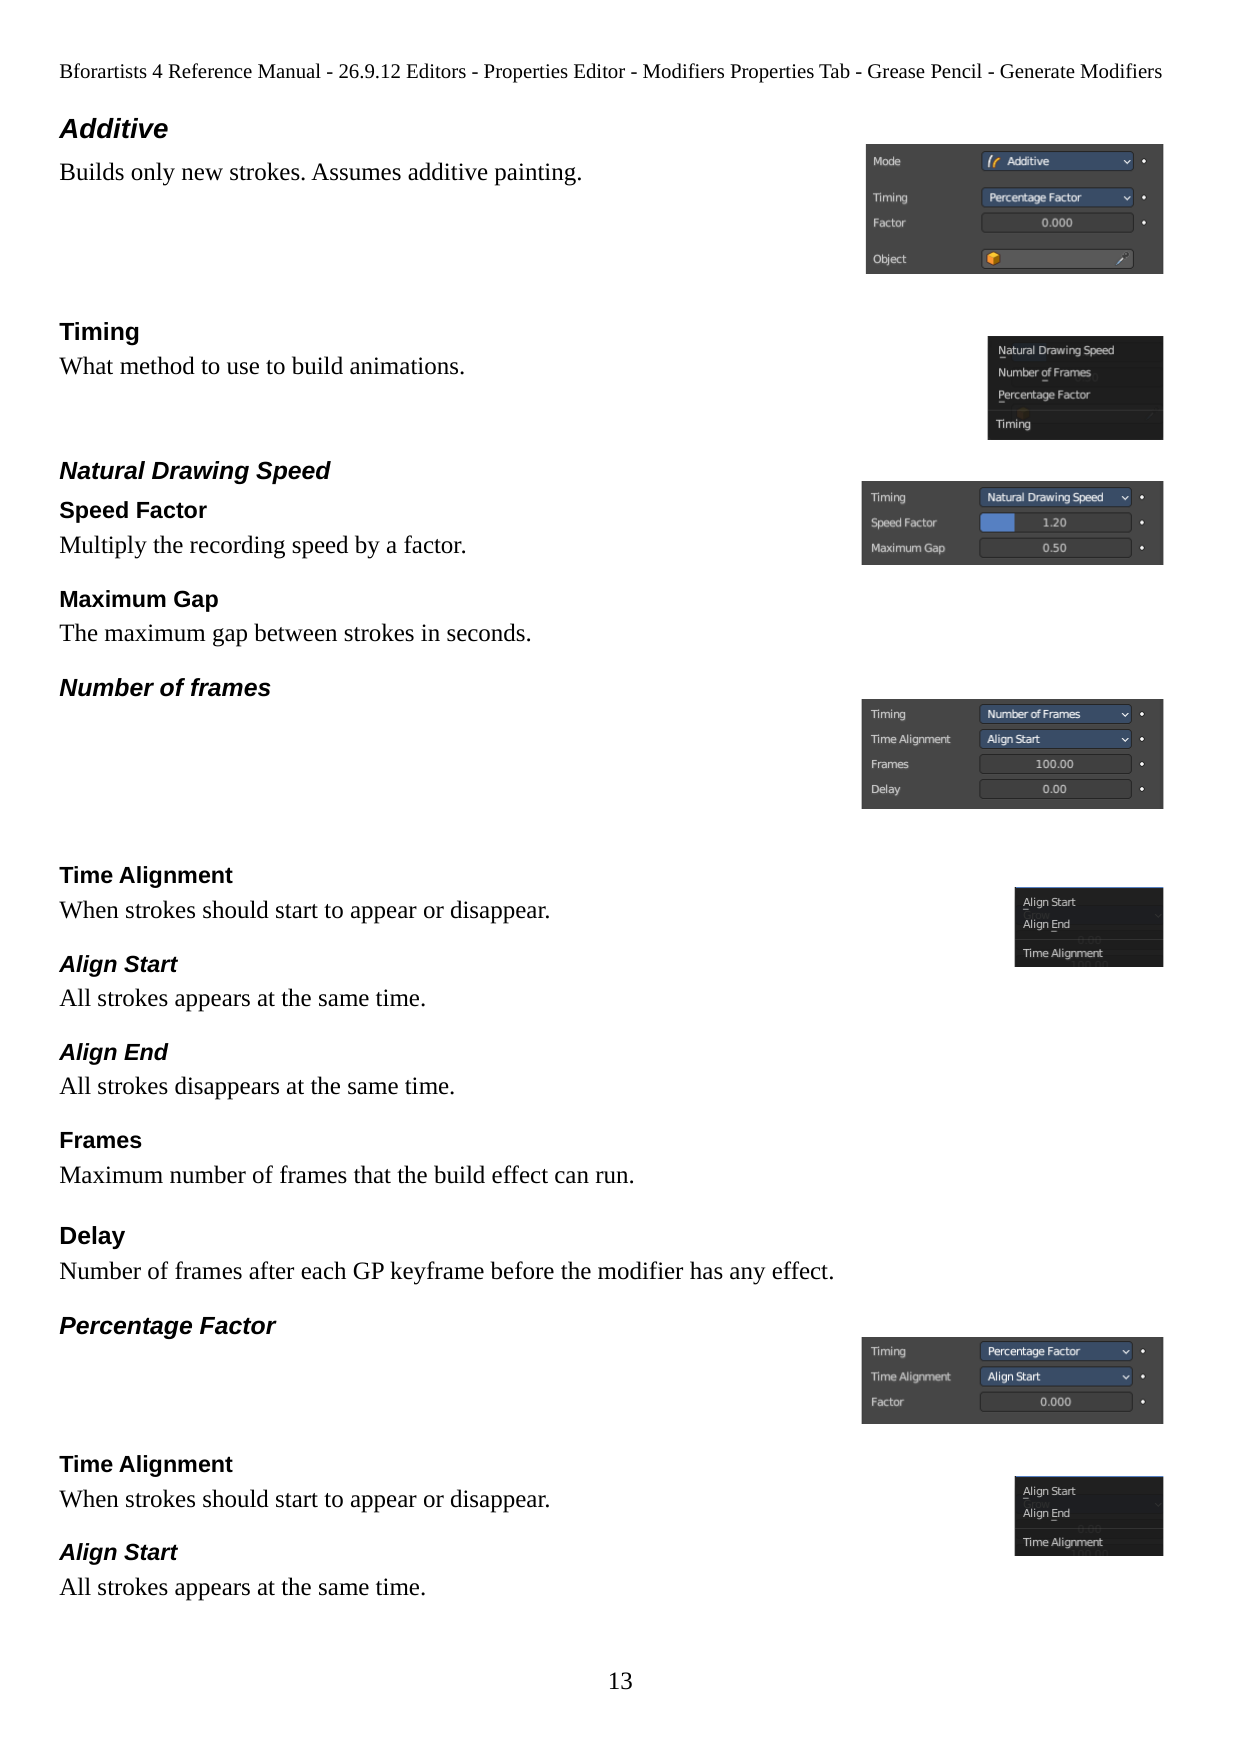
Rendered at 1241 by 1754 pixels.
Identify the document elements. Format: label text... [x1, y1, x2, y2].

subtitle Align Start [59, 1539, 1181, 1566]
subtitle Number of frames [59, 673, 1181, 702]
picture [865, 144, 1164, 274]
picture [1014, 1476, 1164, 1556]
text Number of frames after each GP keyframe before the modifier has any effect. [59, 1256, 1181, 1285]
subtitle Speed Factor [59, 497, 861, 524]
picture [861, 1337, 1164, 1424]
text Multiply the recording speed by a factor. [59, 530, 861, 559]
text What method to use to build animations. [59, 351, 987, 380]
picture [861, 699, 1164, 809]
picture [1014, 887, 1164, 967]
subtitle Timing [59, 317, 1181, 345]
subtitle Align End [59, 1038, 1181, 1065]
text All strokes appears at the same time. [59, 983, 1181, 1012]
subtitle Delay [59, 1221, 1181, 1250]
text When strokes should start to appear or disappear. [59, 1484, 1014, 1512]
subtitle Time Alignment [59, 1451, 1181, 1477]
subtitle [1164, 497, 1181, 524]
text Builds only new strokes. Assumes additive painting. [59, 157, 865, 186]
subtitle Percentage Factor [59, 1311, 1181, 1340]
subtitle Time Alignment [59, 862, 1181, 888]
text When strokes should start to appear or disappear. [59, 895, 1014, 923]
subtitle Maximum Gap [59, 585, 1181, 612]
subtitle Additive [59, 113, 1181, 144]
text All strokes disappears at the same time. [59, 1071, 1181, 1100]
picture [987, 336, 1164, 440]
subtitle Align Start [59, 950, 1181, 977]
subtitle Natural Drawing Speed [59, 456, 1181, 484]
picture [861, 481, 1164, 565]
text Maximum number of frames that the build effect can run. [59, 1160, 1181, 1188]
text All strokes appears at the same time. [59, 1572, 1181, 1601]
subtitle Frames [59, 1127, 1181, 1153]
text The maximum gap between strokes in seconds. [59, 618, 1181, 647]
